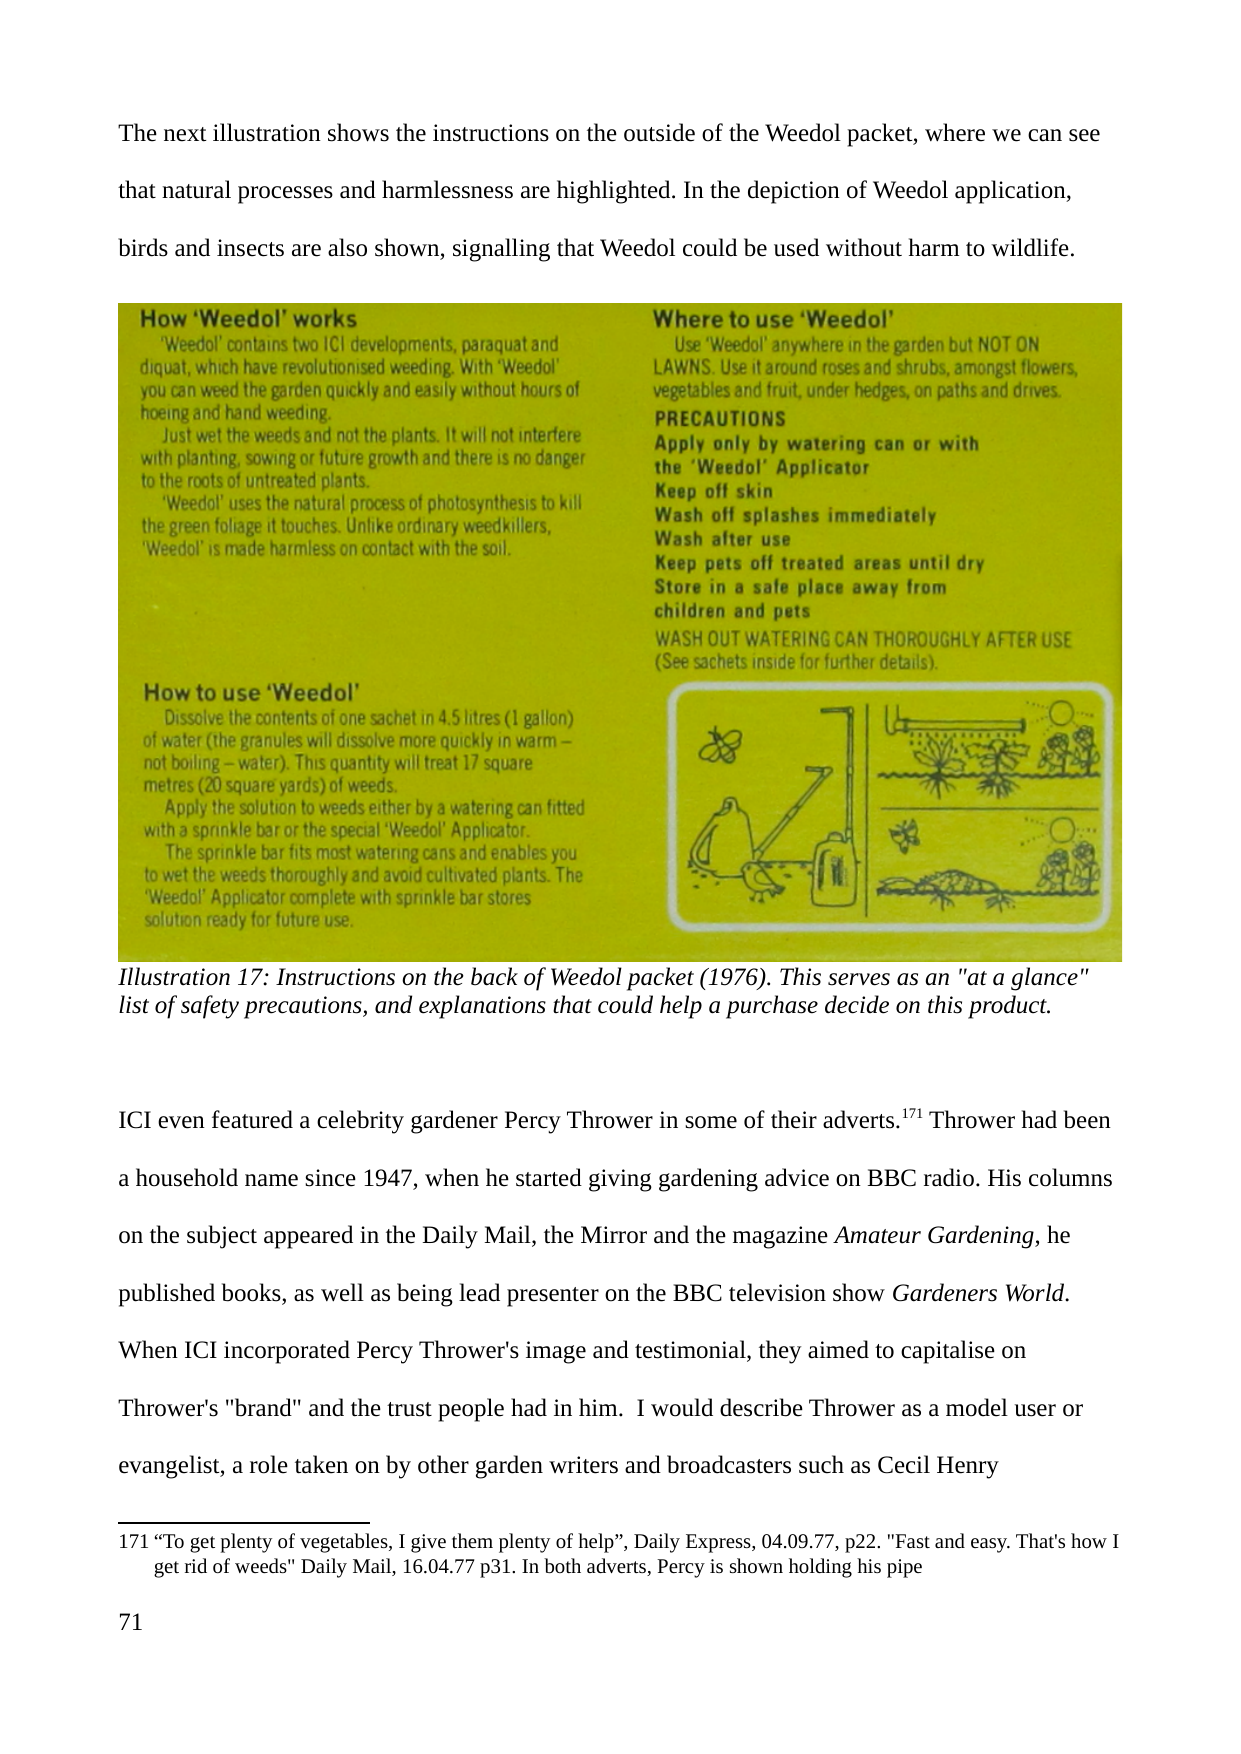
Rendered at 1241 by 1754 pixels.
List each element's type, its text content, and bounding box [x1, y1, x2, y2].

text ICI even featured a celebrity gardener Percy Thrower in some of their adverts. Thrower had been a household name since 1947, when he started giving gardening advice on BBC radio. His columns on the subject appeared in the Daily Mail, the Mirror and the magazine Amateur Gardening, he published books, as well as being lead presenter on the BBC television show Gardeners World. When ICI incorporated Percy Thrower's image and testimonial, they aimed to capitalise on Thrower's "brand" and the trust people had in him. I would describe Thrower as a model user or evangelist, a role taken on by other garden writers and broadcasters such as Cecil Henry [118, 1105, 1122, 1479]
text “To get plenty of vegetables, I give them plenty of help”, Daily Express, 04.09.77, p22. "Fast and easy. That's how I get rid of weeds" Daily Mail, 16.04.77 p31. In both adverts, Percy is shown holding his pipe [118, 1529, 1122, 1578]
text The next illustration shows the instructions on the outside of the Weedol packet, where we can see that natural processes and harmlessness are highlighted. In the depiction of Weedol application, birds and insects are also shown, signalling that Weedol could be used without harm to wildlife. [118, 118, 1122, 262]
text Illustration 17: Instructions on the back of Weedol packet (1976). This serves as an "at a glance" list of safety precautions, and explanations that could help a purchase decide on this product. [118, 962, 1122, 1019]
picture [118, 303, 1123, 962]
